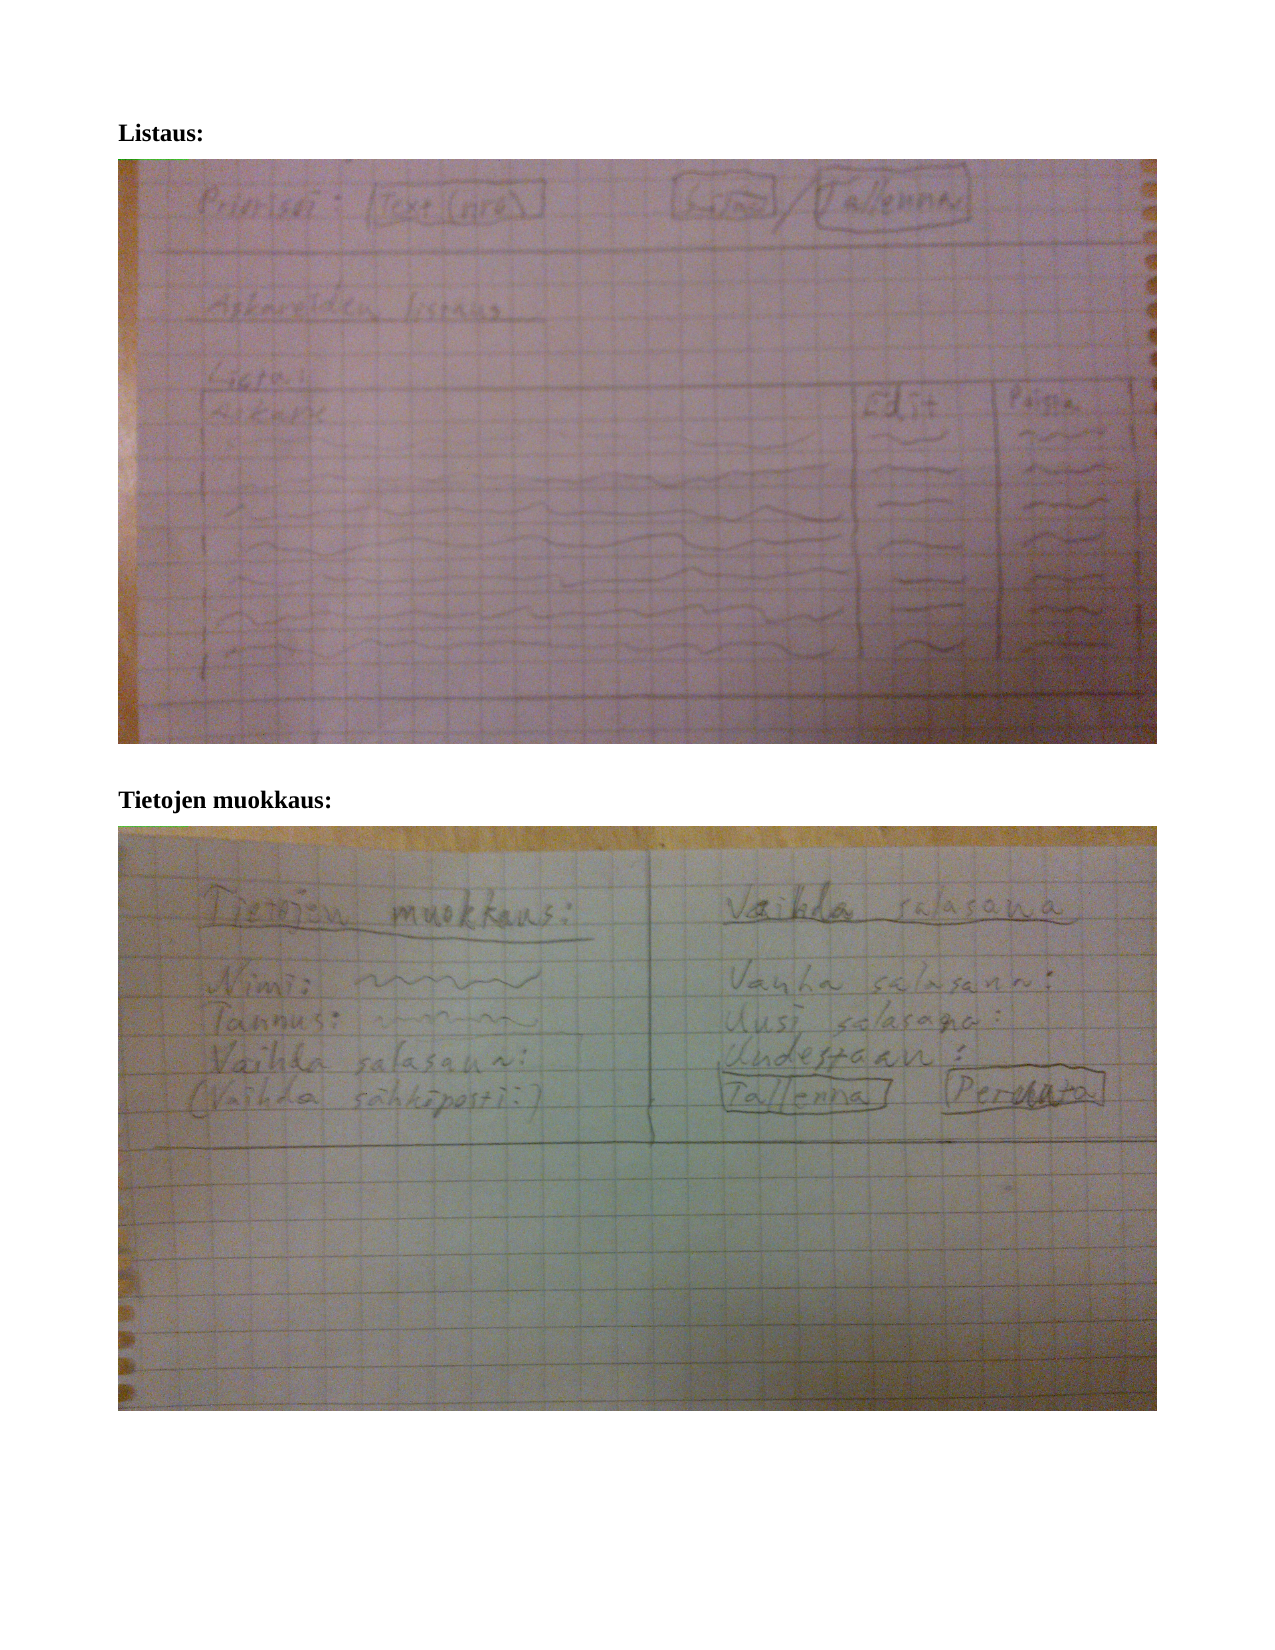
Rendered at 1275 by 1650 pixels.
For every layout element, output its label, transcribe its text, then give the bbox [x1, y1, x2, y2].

picture [118, 159, 1157, 744]
text Tietojen muokkaus: [118, 785, 1157, 814]
text Listaus: [118, 118, 1157, 147]
picture [118, 826, 1157, 1411]
